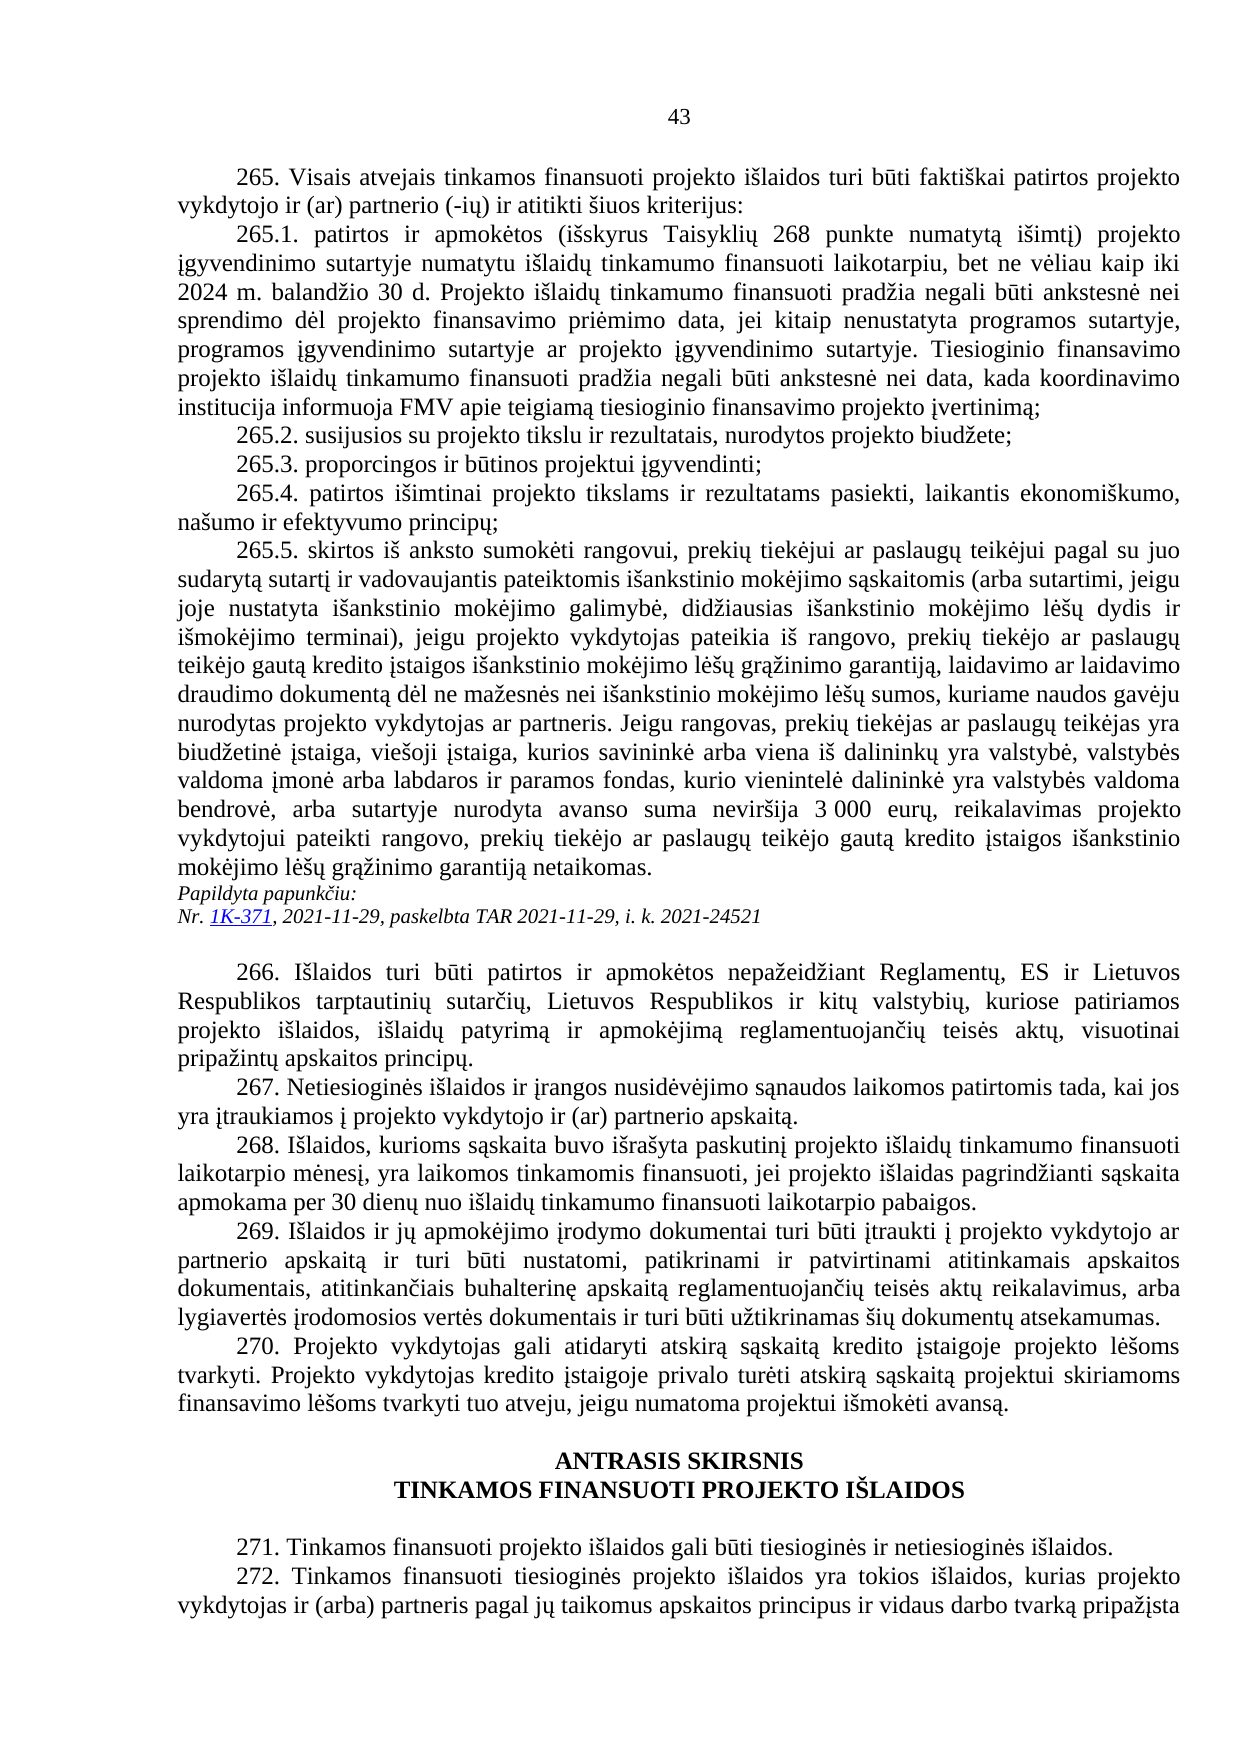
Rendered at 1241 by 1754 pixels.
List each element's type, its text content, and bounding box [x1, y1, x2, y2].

text 268. Išlaidos, kurioms sąskaita buvo išrašyta paskutinį projekto išlaidų tinkamumo finansuoti laikotarpio mėnesį, yra laikomos tinkamomis finansuoti, jei projekto išlaidas pagrindžianti sąskaita apmokama per 30 dienų nuo išlaidų tinkamumo finansuoti laikotarpio pabaigos. [177, 1130, 1181, 1216]
text 270. Projekto vykdytojas gali atidaryti atskirą sąskaitą kredito įstaigoje projekto lėšoms tvarkyti. Projekto vykdytojas kredito įstaigoje privalo turėti atskirą sąskaitą projektui skiriamoms finansavimo lėšoms tvarkyti tuo atveju, jeigu numatoma projektui išmokėti avansą. [177, 1331, 1181, 1417]
text 265.4. patirtos išimtinai projekto tikslams ir rezultatams pasiekti, laikantis ekonomiškumo, našumo ir efektyvumo principų; [177, 478, 1181, 535]
text 272. Tinkamos finansuoti tiesioginės projekto išlaidos yra tokios išlaidos, kurias projekto vykdytojas ir (arba) partneris pagal jų taikomus apskaitos principus ir vidaus darbo tvarką pripažįsta [177, 1561, 1181, 1618]
text 266. Išlaidos turi būti patirtos ir apmokėtos nepažeidžiant Reglamentų, ES ir Lietuvos Respublikos tarptautinių sutarčių, Lietuvos Respublikos ir kitų valstybių, kuriose patiriamos projekto išlaidos, išlaidų patyrimą ir apmokėjimą reglamentuojančių teisės aktų, visuotinai pripažintų apskaitos principų. [177, 957, 1181, 1072]
text 265.1. patirtos ir apmokėtos (išskyrus Taisyklių 268 punkte numatytą išimtį) projekto įgyvendinimo sutartyje numatytu išlaidų tinkamumo finansuoti laikotarpiu, bet ne vėliau kaip iki 2024 m. balandžio 30 d. Projekto išlaidų tinkamumo finansuoti pradžia negali būti ankstesnė nei sprendimo dėl projekto finansavimo priėmimo data, jei kitaip nenustatyta programos sutartyje, programos įgyvendinimo sutartyje ar projekto įgyvendinimo sutartyje. Tiesioginio finansavimo projekto išlaidų tinkamumo finansuoti pradžia negali būti ankstesnė nei data, kada koordinavimo institucija informuoja FMV apie teigiamą tiesioginio finansavimo projekto įvertinimą; [177, 219, 1181, 420]
text ANTRASIS SKIRSNIS [177, 1446, 1181, 1475]
text 269. Išlaidos ir jų apmokėjimo įrodymo dokumentai turi būti įtraukti į projekto vykdytojo ar partnerio apskaitą ir turi būti nustatomi, patikrinami ir patvirtinami atitinkamais apskaitos dokumentais, atitinkančiais buhalterinę apskaitą reglamentuojančių teisės aktų reikalavimus, arba lygiavertės įrodomosios vertės dokumentais ir turi būti užtikrinamas šių dokumentų atsekamumas. [177, 1216, 1181, 1331]
text 265.2. susijusios su projekto tikslu ir rezultatais, nurodytos projekto biudžete; [177, 420, 1181, 449]
text TINKAMOS FINANSUOTI PROJEKTO IŠLAIDOS [177, 1475, 1181, 1503]
text 267. Netiesioginės išlaidos ir įrangos nusidėvėjimo sąnaudos laikomos patirtomis tada, kai jos yra įtraukiamos į projekto vykdytojo ir (ar) partnerio apskaitą. [177, 1072, 1181, 1130]
text 265.3. proporcingos ir būtinos projektui įgyvendinti; [177, 449, 1181, 478]
text 265. Visais atvejais tinkamos finansuoti projekto išlaidos turi būti faktiškai patirtos projekto vykdytojo ir (ar) partnerio (-ių) ir atitikti šiuos kriterijus: [177, 162, 1181, 219]
text 271. Tinkamos finansuoti projekto išlaidos gali būti tiesioginės ir netiesioginės išlaidos. [177, 1532, 1181, 1561]
text Nr. 1K-371, 2021-11-29, paskelbta TAR 2021-11-29, i. k. 2021-24521 [177, 904, 1181, 928]
text Papildyta papunkčiu: [177, 880, 1181, 904]
text 265.5. skirtos iš anksto sumokėti rangovui, prekių tiekėjui ar paslaugų teikėjui pagal su juo sudarytą sutartį ir vadovaujantis pateiktomis išankstinio mokėjimo sąskaitomis (arba sutartimi, jeigu joje nustatyta išankstinio mokėjimo galimybė, didžiausias išankstinio mokėjimo lėšų dydis ir išmokėjimo terminai), jeigu projekto vykdytojas pateikia iš rangovo, prekių tiekėjo ar paslaugų teikėjo gautą kredito įstaigos išankstinio mokėjimo lėšų grąžinimo garantiją, laidavimo ar laidavimo draudimo dokumentą dėl ne mažesnės nei išankstinio mokėjimo lėšų sumos, kuriame naudos gavėju nurodytas projekto vykdytojas ar partneris. Jeigu rangovas, prekių tiekėjas ar paslaugų teikėjas yra biudžetinė įstaiga, viešoji įstaiga, kurios savininkė arba viena iš dalininkų yra valstybė, valstybės valdoma įmonė arba labdaros ir paramos fondas, kurio vienintelė dalininkė yra valstybės valdoma bendrovė, arba sutartyje nurodyta avanso suma neviršija 3 000 eurų, reikalavimas projekto vykdytojui pateikti rangovo, prekių tiekėjo ar paslaugų teikėjo gautą kredito įstaigos išankstinio mokėjimo lėšų grąžinimo garantiją netaikomas. [177, 535, 1181, 880]
